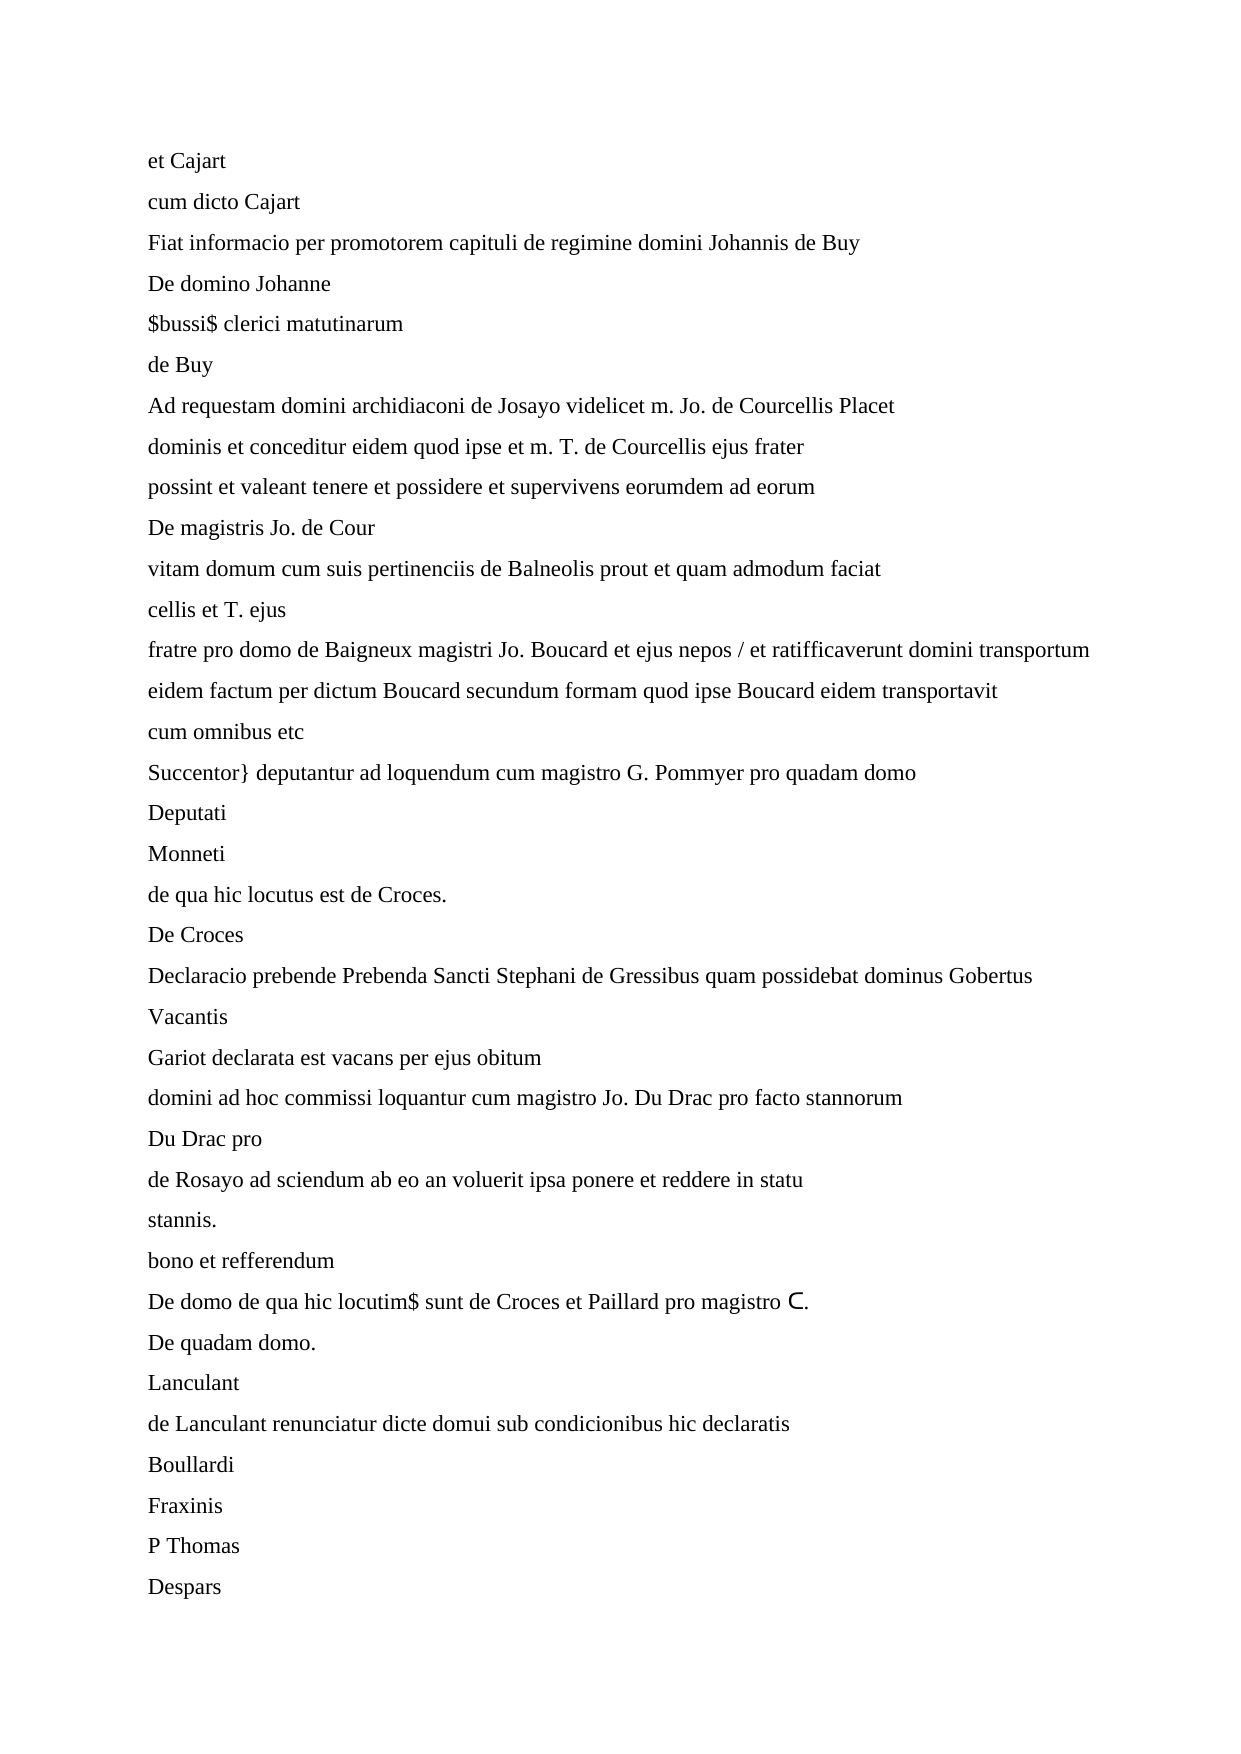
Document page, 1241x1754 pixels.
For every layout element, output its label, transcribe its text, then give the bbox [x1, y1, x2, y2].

text Fraxinis [148, 1492, 1093, 1518]
text Lanculant [148, 1369, 1093, 1396]
text Vacantis [148, 1003, 1093, 1029]
text Succentor} deputantur ad loquendum cum magistro G. Pommyer pro quadam domo [148, 758, 1093, 785]
text cellis et T. ejus [148, 596, 1093, 622]
text possint et valeant tenere et possidere et supervivens eorumdem ad eorum [148, 473, 1093, 500]
text dominis et conceditur eidem quod ipse et m. T. de Courcellis ejus frater [148, 433, 1093, 459]
text Ad requestam domini archidiaconi de Josayo videlicet m. Jo. de Courcellis Placet [148, 392, 1093, 418]
text Fiat informacio per promotorem capituli de regimine domini Johannis de Buy [148, 229, 1093, 255]
text bono et refferendum [148, 1247, 1093, 1274]
text Du Drac pro [148, 1125, 1093, 1151]
text stannis. [148, 1207, 1093, 1233]
text de qua hic locutus est de Croces. [148, 881, 1093, 907]
text domini ad hoc commissi loquantur cum magistro Jo. Du Drac pro facto stannorum [148, 1084, 1093, 1111]
text De quadam domo. [148, 1329, 1093, 1355]
text Monneti [148, 840, 1093, 866]
text De domo de qua hic locutim$ sunt de Croces et Paillard pro magistro ᑕ. [148, 1288, 1093, 1314]
text Boullardi [148, 1451, 1093, 1477]
text Gariot declarata est vacans per ejus obitum [148, 1044, 1093, 1070]
text cum dicto Cajart [148, 188, 1093, 215]
text de Rosayo ad sciendum ab eo an voluerit ipsa ponere et reddere in statu [148, 1166, 1093, 1192]
text Despars [148, 1573, 1093, 1599]
text De domino Johanne [148, 270, 1093, 296]
text de Buy [148, 351, 1093, 378]
text De Croces [148, 921, 1093, 948]
text Declaracio prebende Prebenda Sancti Stephani de Gressibus quam possidebat dominus Gobertus [148, 962, 1093, 988]
text et Cajart [148, 148, 1093, 174]
text de Lanculant renunciatur dicte domui sub condicionibus hic declaratis [148, 1410, 1093, 1437]
text $bussi$ clerici matutinarum [148, 311, 1093, 337]
text eidem factum per dictum Boucard secundum formam quod ipse Boucard eidem transportavit [148, 677, 1093, 703]
text vitam domum cum suis pertinenciis de Balneolis prout et quam admodum faciat [148, 555, 1093, 581]
text fratre pro domo de Baigneux magistri Jo. Boucard et ejus nepos / et ratifficaverunt domini transportum [148, 636, 1093, 663]
text P Thomas [148, 1532, 1093, 1559]
text cum omnibus etc [148, 718, 1093, 744]
text Deputati [148, 799, 1093, 826]
text De magistris Jo. de Cour [148, 514, 1093, 541]
